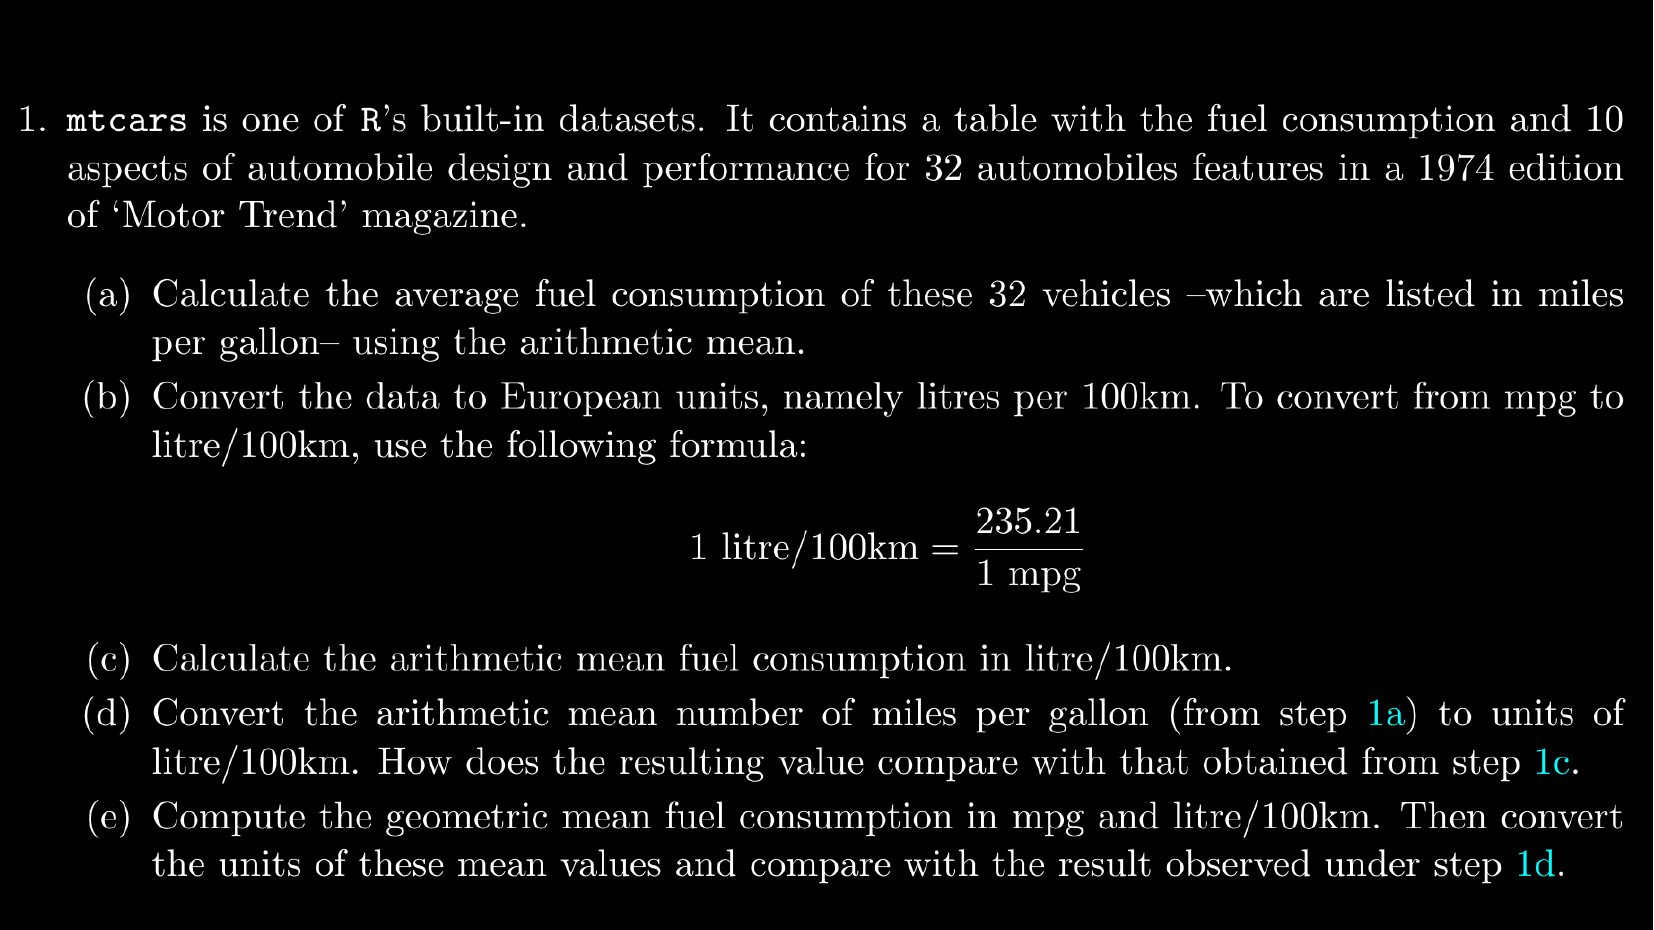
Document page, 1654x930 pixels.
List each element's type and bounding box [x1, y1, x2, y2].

picture [11, 94, 1650, 889]
